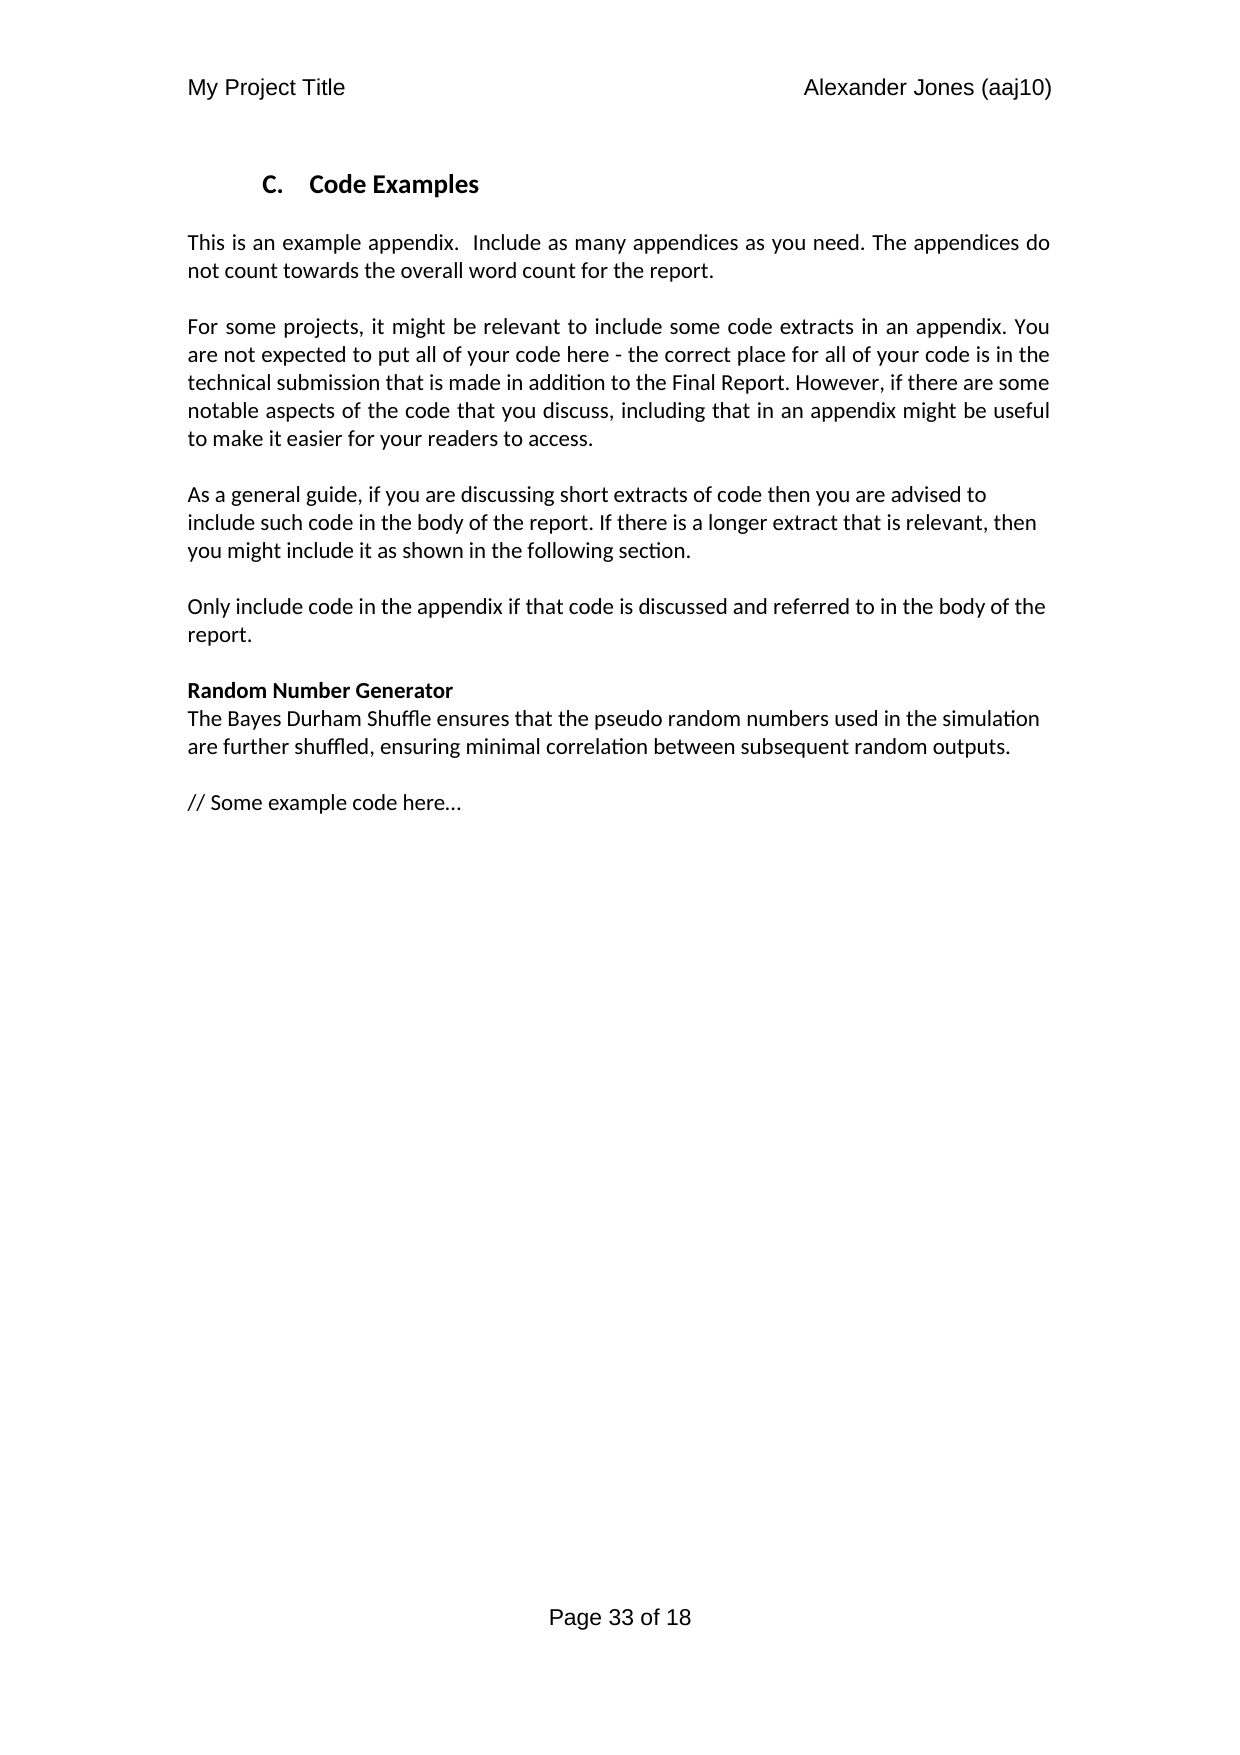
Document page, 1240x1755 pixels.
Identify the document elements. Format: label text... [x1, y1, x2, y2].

text // Some example code here… [187, 788, 1052, 816]
text For some projects, it might be relevant to include some code extracts in an appendix. You are not expected to put all of your code here - the correct place for all of your code is in the technical submission that is made in addition to the Final Report. However, if there are some notable aspects of the code that you discuss, including that in an appendix might be useful to make it easier for your readers to access. [187, 312, 1052, 452]
text This is an example appendix. Include as many appendices as you need. The appendices do not count towards the overall word count for the report. [187, 228, 1052, 284]
text As a general guide, if you are discussing short extracts of code then you are advised to include such code in the body of the report. If there is a longer extract that is relevant, then you might include it as shown in the following section. [187, 480, 1052, 564]
text The Bayes Durham Shuffle ensures that the pseudo random numbers used in the simulation are further shuffled, ensuring minimal correlation between subsequent random outputs. [187, 704, 1052, 760]
list Code Examples [262, 167, 1052, 200]
text Random Number Generator [187, 676, 1052, 704]
text Only include code in the appendix if that code is discussed and referred to in the body of the report. [187, 592, 1052, 648]
